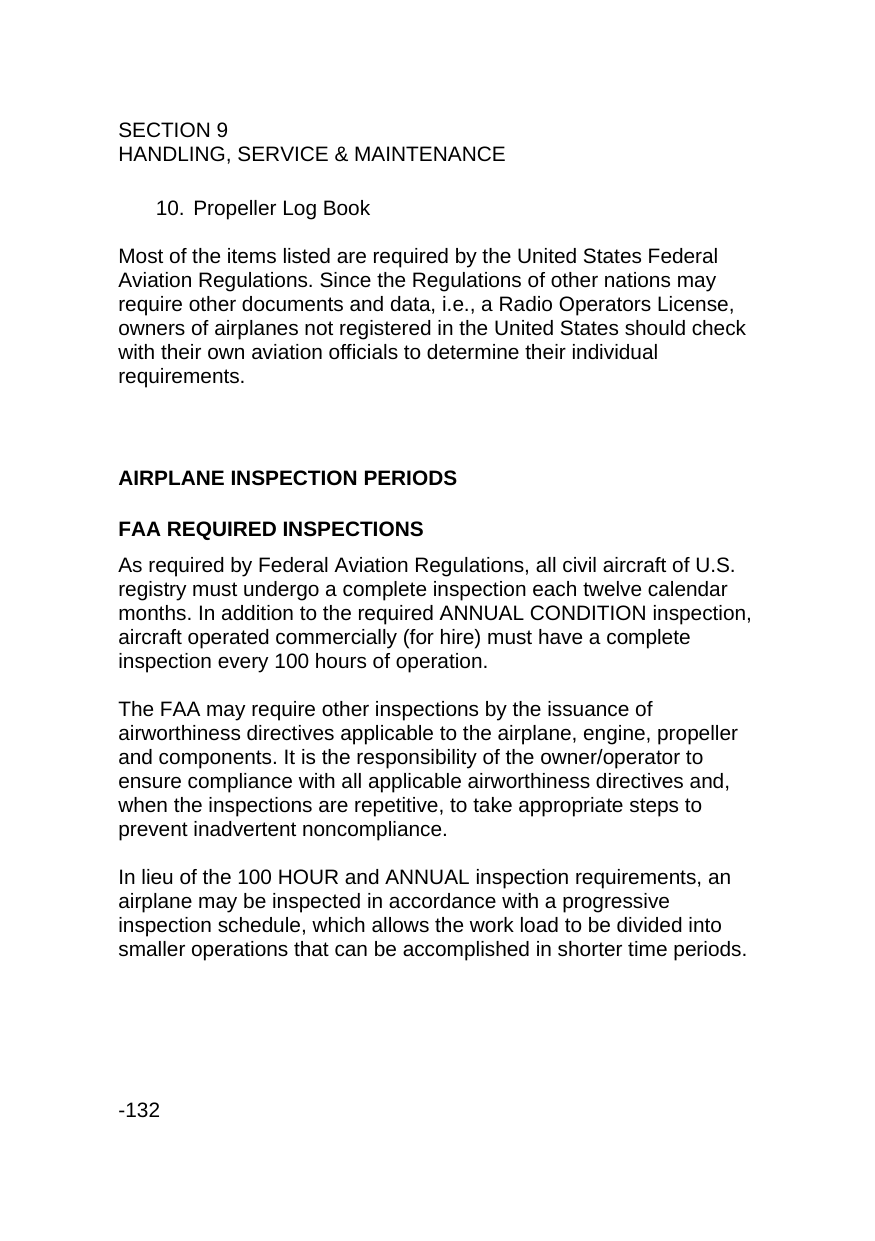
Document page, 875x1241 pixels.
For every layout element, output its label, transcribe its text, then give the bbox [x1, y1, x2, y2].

text Most of the items listed are required by the United States Federal Aviation Regulations. Since the Regulations of other nations may require other documents and data, i.e., a Radio Operators License, owners of airplanes not registered in the United States should check with their own aviation officials to determine their individual requirements. [118, 244, 756, 388]
text In lieu of the 100 HOUR and ANNUAL inspection requirements, an airplane may be inspected in accordance with a progressive inspection schedule, which allows the work load to be divided into [118, 865, 756, 937]
text As required by Federal Aviation Regulations, all civil aircraft of U.S. registry must undergo a complete inspection each twelve calendar months. In addition to the required ANNUAL CONDITION inspection, aircraft operated commercially (for hire) must have a complete inspection every 100 hours of operation. [118, 553, 756, 673]
text smaller operations that can be accomplished in shorter time periods. [118, 937, 756, 961]
subtitle AIRPLANE INSPECTION PERIODS [118, 466, 756, 490]
list Propeller Log Book [156, 196, 756, 220]
subtitle FAA REQUIRED INSPECTIONS [118, 517, 756, 541]
text The FAA may require other inspections by the issuance of airworthiness directives applicable to the airplane, engine, propeller and components. It is the responsibility of the owner/operator to ensure compliance with all applicable airworthiness directives and, when the inspections are repetitive, to take appropriate steps to prevent inadvertent noncompliance. [118, 697, 756, 841]
